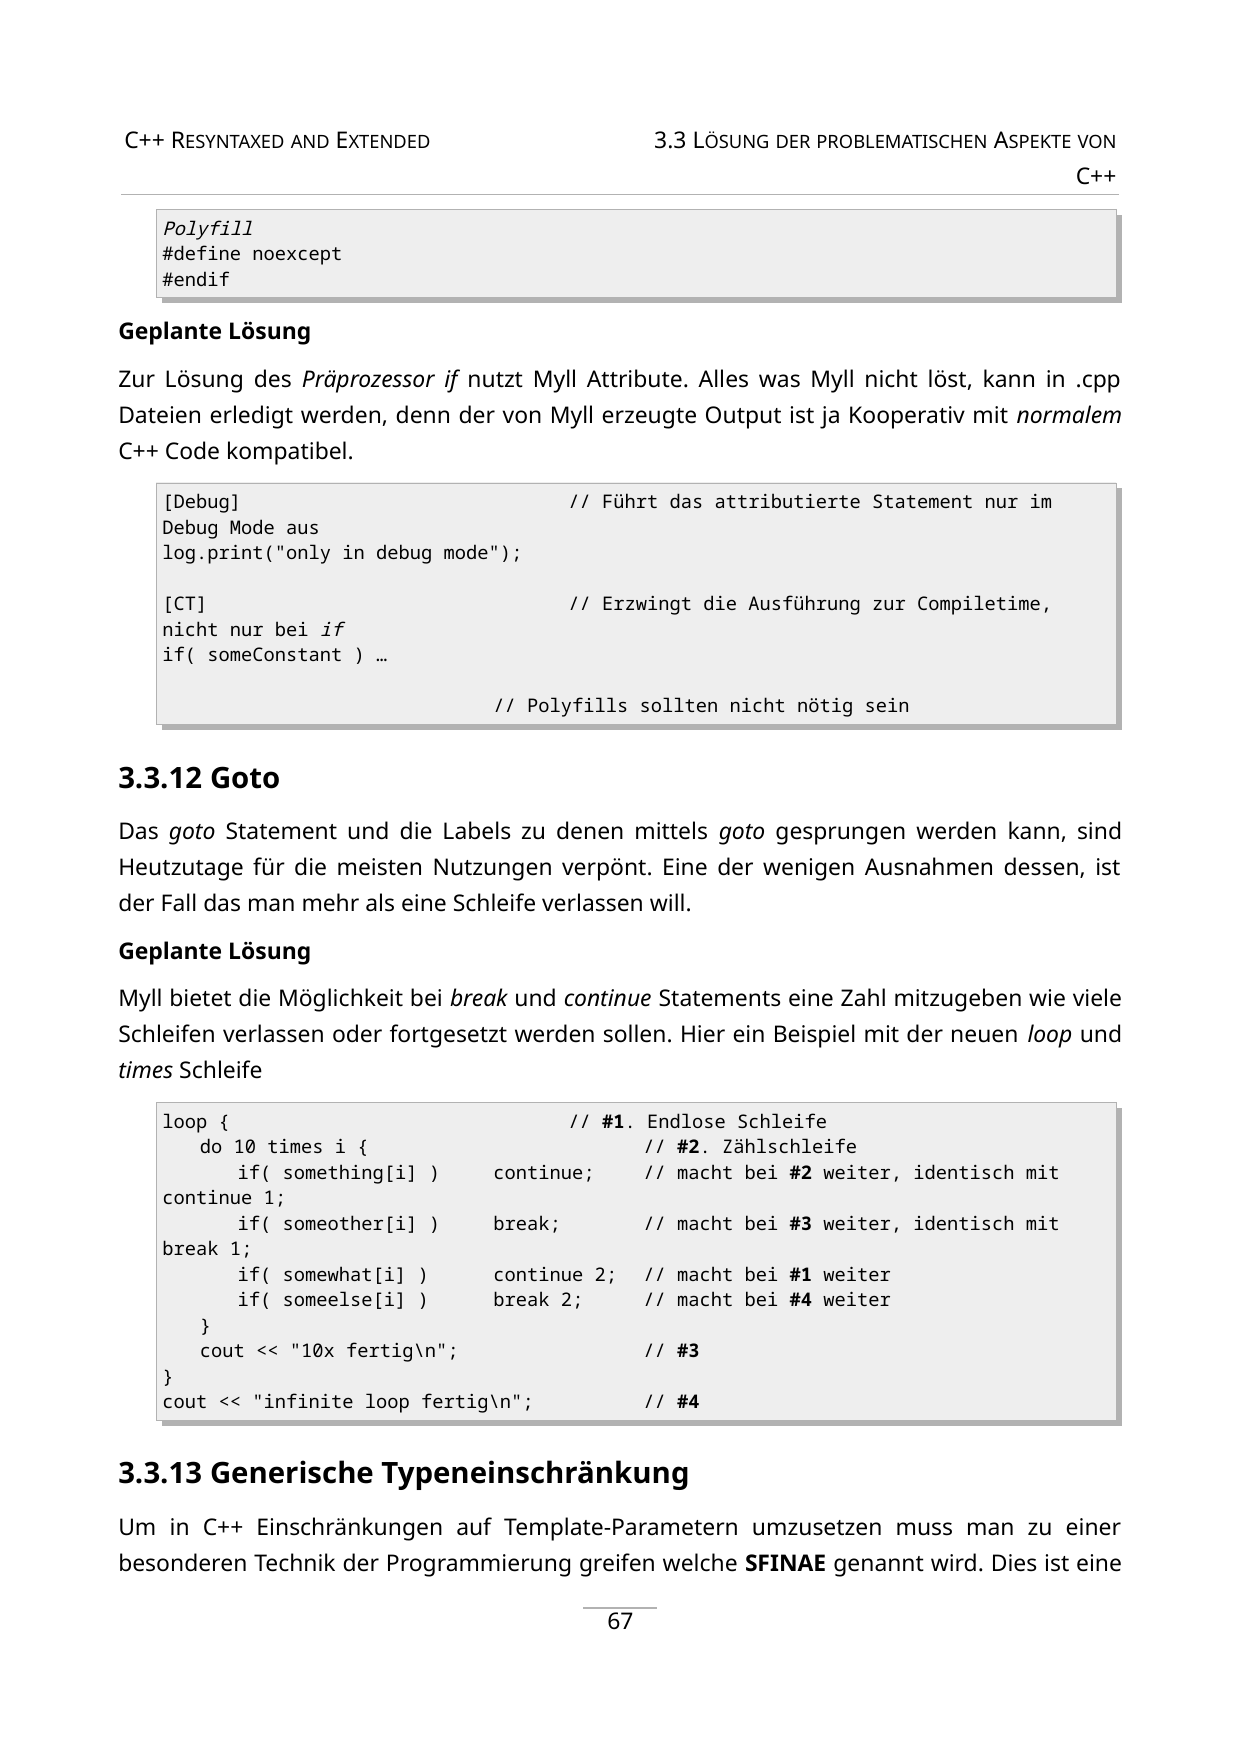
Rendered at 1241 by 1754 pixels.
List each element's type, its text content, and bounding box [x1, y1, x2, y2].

text Polyfill #define noexcept #endif [157, 210, 1116, 297]
subtitle Generische Typeneinschränkung [118, 1452, 1122, 1492]
text if( someConstant ) … // Polyfills sollten nicht nötig sein [157, 636, 1116, 724]
subtitle Goto [118, 757, 1122, 797]
text loop { // #1. Endlose Schleife do 10 times i { // #2. Zählschleife if( something[i] ) continue; // macht bei #2 weiter, identisch mit continue 1; if( someother[i] ) break; // macht bei #3 weiter, identisch mit break 1; if( somewhat[i] ) continue 2; // macht bei #1 weiter if( someelse[i] ) break 2; // macht bei #4 weiter } cout << "10x fertig\n"; // #3 } cout << "infinite loop fertig\n"; // #4 [157, 1103, 1116, 1420]
text Um in C++ Einschränkungen auf Template-Parametern umzusetzen muss man zu einer besonderen Technik der Programmierung greifen welche SFINAE genannt wird. Dies ist eine [118, 1511, 1122, 1578]
text Das goto Statement und die Labels zu denen mittels goto gesprungen werden kann, sind Heut⁠zutage für die meisten Nutzungen verpönt. Eine der wenigen Ausnahmen dessen, ist der Fall das man mehr als eine Schleife verlassen will. [118, 815, 1122, 918]
text log.print("only in debug mode"); [CT] // Erzwingt die Ausführung zur Compiletime, nicht nur bei if [157, 533, 1116, 636]
text Myll bietet die Möglichkeit bei break und continue Statements eine Zahl mit⁠zugeben wie viele Schleifen verlassen oder fortgesetzt werden sollen. Hier ein Beispiel mit der neuen loop und times Schleife [118, 982, 1122, 1085]
text Geplante Lösung [118, 315, 1122, 346]
text Geplante Lösung [118, 934, 1122, 966]
text Zur Lösung des Präprozessor if nutzt Myll Attribute. Alles was Myll nicht löst, kann in .cpp Dateien erledigt werden, denn der von Myll erzeugte Output ist ja Kooperativ mit normalem C++ Code kompatibel. [118, 363, 1122, 466]
text [Debug] // Führt das attributierte Statement nur im Debug Mode aus [157, 484, 1116, 533]
